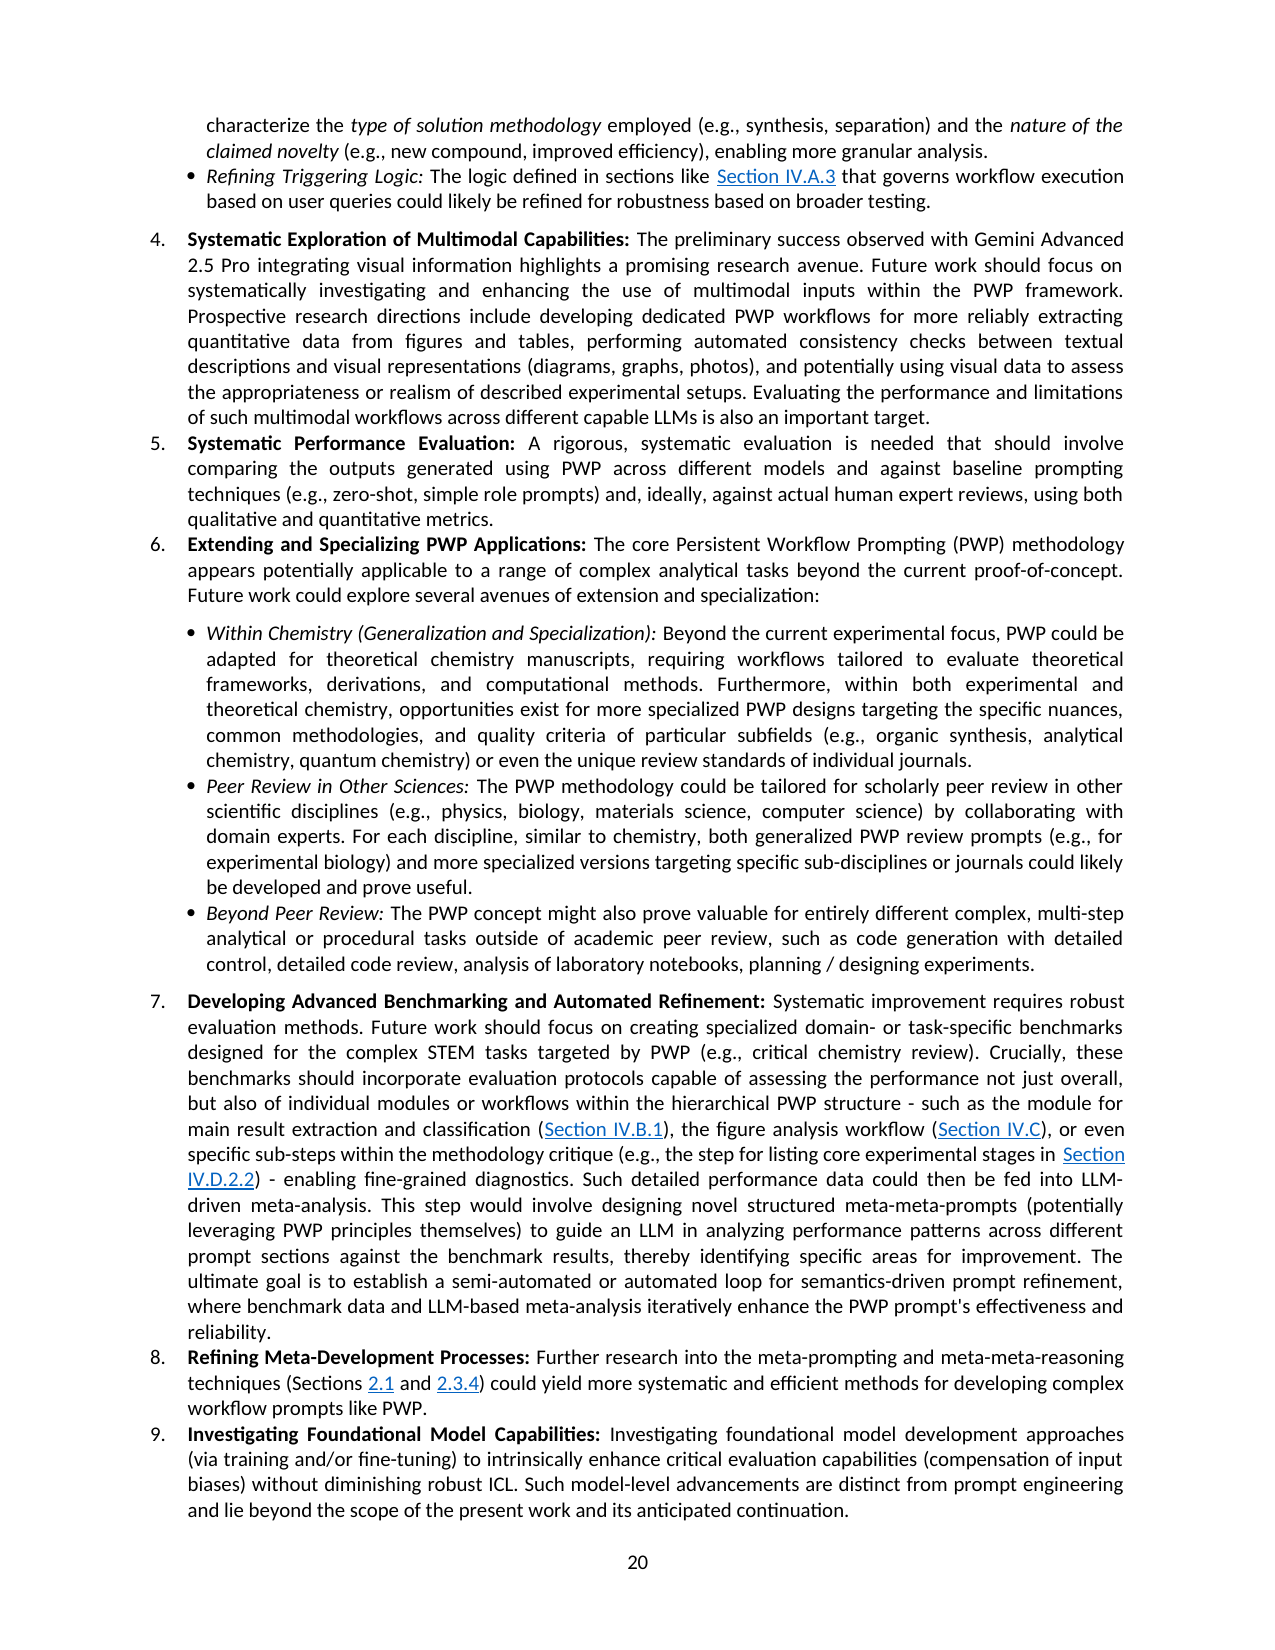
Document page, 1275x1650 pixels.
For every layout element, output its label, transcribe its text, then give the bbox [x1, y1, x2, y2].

list Refining Triggering Logic: The logic defined in sections like Section IV.A.3 that governs workflow execution based on user queries could likely be refined for robustness based on broader testing. [187, 163, 1125, 214]
list Peer Review in Other Sciences: The PWP methodology could be tailored for scholarly peer review in other scientific disciplines (e.g., physics, biology, materials science, computer science) by collaborating with domain experts. For each discipline, similar to chemistry, both generalized PWP review prompts (e.g., for experimental biology) and more specialized versions targeting specific sub-disciplines or journals could likely be developed and prove useful. [187, 773, 1125, 900]
list characterize the type of solution methodology employed (e.g., synthesis, separation) and the nature of the claimed novelty (e.g., new compound, improved efficiency), enabling more granular analysis. [187, 112, 1125, 163]
list Extending and Specializing PWP Applications: The core Persistent Workflow Prompting (PWP) methodology appears potentially applicable to a range of complex analytical tasks beyond the current proof-of-concept. Future work could explore several avenues of extension and specialization: [150, 532, 1125, 608]
list Within Chemistry (Generalization and Specialization): Beyond the current experimental focus, PWP could be adapted for theoretical chemistry manuscripts, requiring workflows tailored to evaluate theoretical frameworks, derivations, and computational methods. Furthermore, within both experimental and theoretical chemistry, opportunities exist for more specialized PWP designs targeting the specific nuances, common methodologies, and quality criteria of particular subfields (e.g., organic synthesis, analytical chemistry, quantum chemistry) or even the unique review standards of individual journals. [187, 620, 1125, 773]
list Systematic Exploration of Multimodal Capabilities: The preliminary success observed with Gemini Advanced 2.5 Pro integrating visual information highlights a promising research avenue. Future work should focus on systematically investigating and enhancing the use of multimodal inputs within the PWP framework. Prospective research directions include developing dedicated PWP workflows for more reliably extracting quantitative data from figures and tables, performing automated consistency checks between textual descriptions and visual representations (diagrams, graphs, photos), and potentially using visual data to assess the appropriateness or realism of described experimental setups. Evaluating the performance and limitations of such multimodal workflows across different capable LLMs is also an important target. [150, 227, 1125, 430]
list Systematic Performance Evaluation: A rigorous, systematic evaluation is needed that should involve comparing the outputs generated using PWP across different models and against baseline prompting techniques (e.g., zero-shot, simple role prompts) and, ideally, against actual human expert reviews, using both qualitative and quantitative metrics. [150, 430, 1125, 532]
list Investigating Foundational Model Capabilities: Investigating foundational model development approaches (via training and/or fine-tuning) to intrinsically enhance critical evaluation capabilities (compensation of input biases) without diminishing robust ICL. Such model-level advancements are distinct from prompt engineering and lie beyond the scope of the present work and its anticipated continuation. [150, 1421, 1125, 1522]
list Beyond Peer Review: The PWP concept might also prove valuable for entirely different complex, multi-step analytical or procedural tasks outside of academic peer review, such as code generation with detailed control, detailed code review, analysis of laboratory notebooks, planning / designing experiments. [187, 900, 1125, 976]
list Refining Meta-Development Processes: Further research into the meta-prompting and meta-meta-reasoning techniques (Sections 2.1 and 2.3.4) could yield more systematic and efficient methods for developing complex workflow prompts like PWP. [150, 1344, 1125, 1421]
list Developing Advanced Benchmarking and Automated Refinement: Systematic improvement requires robust evaluation methods. Future work should focus on creating specialized domain- or task-specific benchmarks designed for the complex STEM tasks targeted by PWP (e.g., critical chemistry review). Crucially, these benchmarks should incorporate evaluation protocols capable of assessing the performance not just overall, but also of individual modules or workflows within the hierarchical PWP structure - such as the module for main result extraction and classification (Section IV.B.1), the figure analysis workflow (Section IV.C), or even specific sub-steps within the methodology critique (e.g., the step for listing core experimental stages in Section IV.D.2.2) - enabling fine-grained diagnostics. Such detailed performance data could then be fed into LLM-driven meta-analysis. This step would involve designing novel structured meta-meta-prompts (potentially leveraging PWP principles themselves) to guide an LLM in analyzing performance patterns across different prompt sections against the benchmark results, thereby identifying specific areas for improvement. The ultimate goal is to establish a semi-automated or automated loop for semantics-driven prompt refinement, where benchmark data and LLM-based meta-analysis iteratively enhance the PWP prompt's effectiveness and reliability. [150, 989, 1125, 1344]
